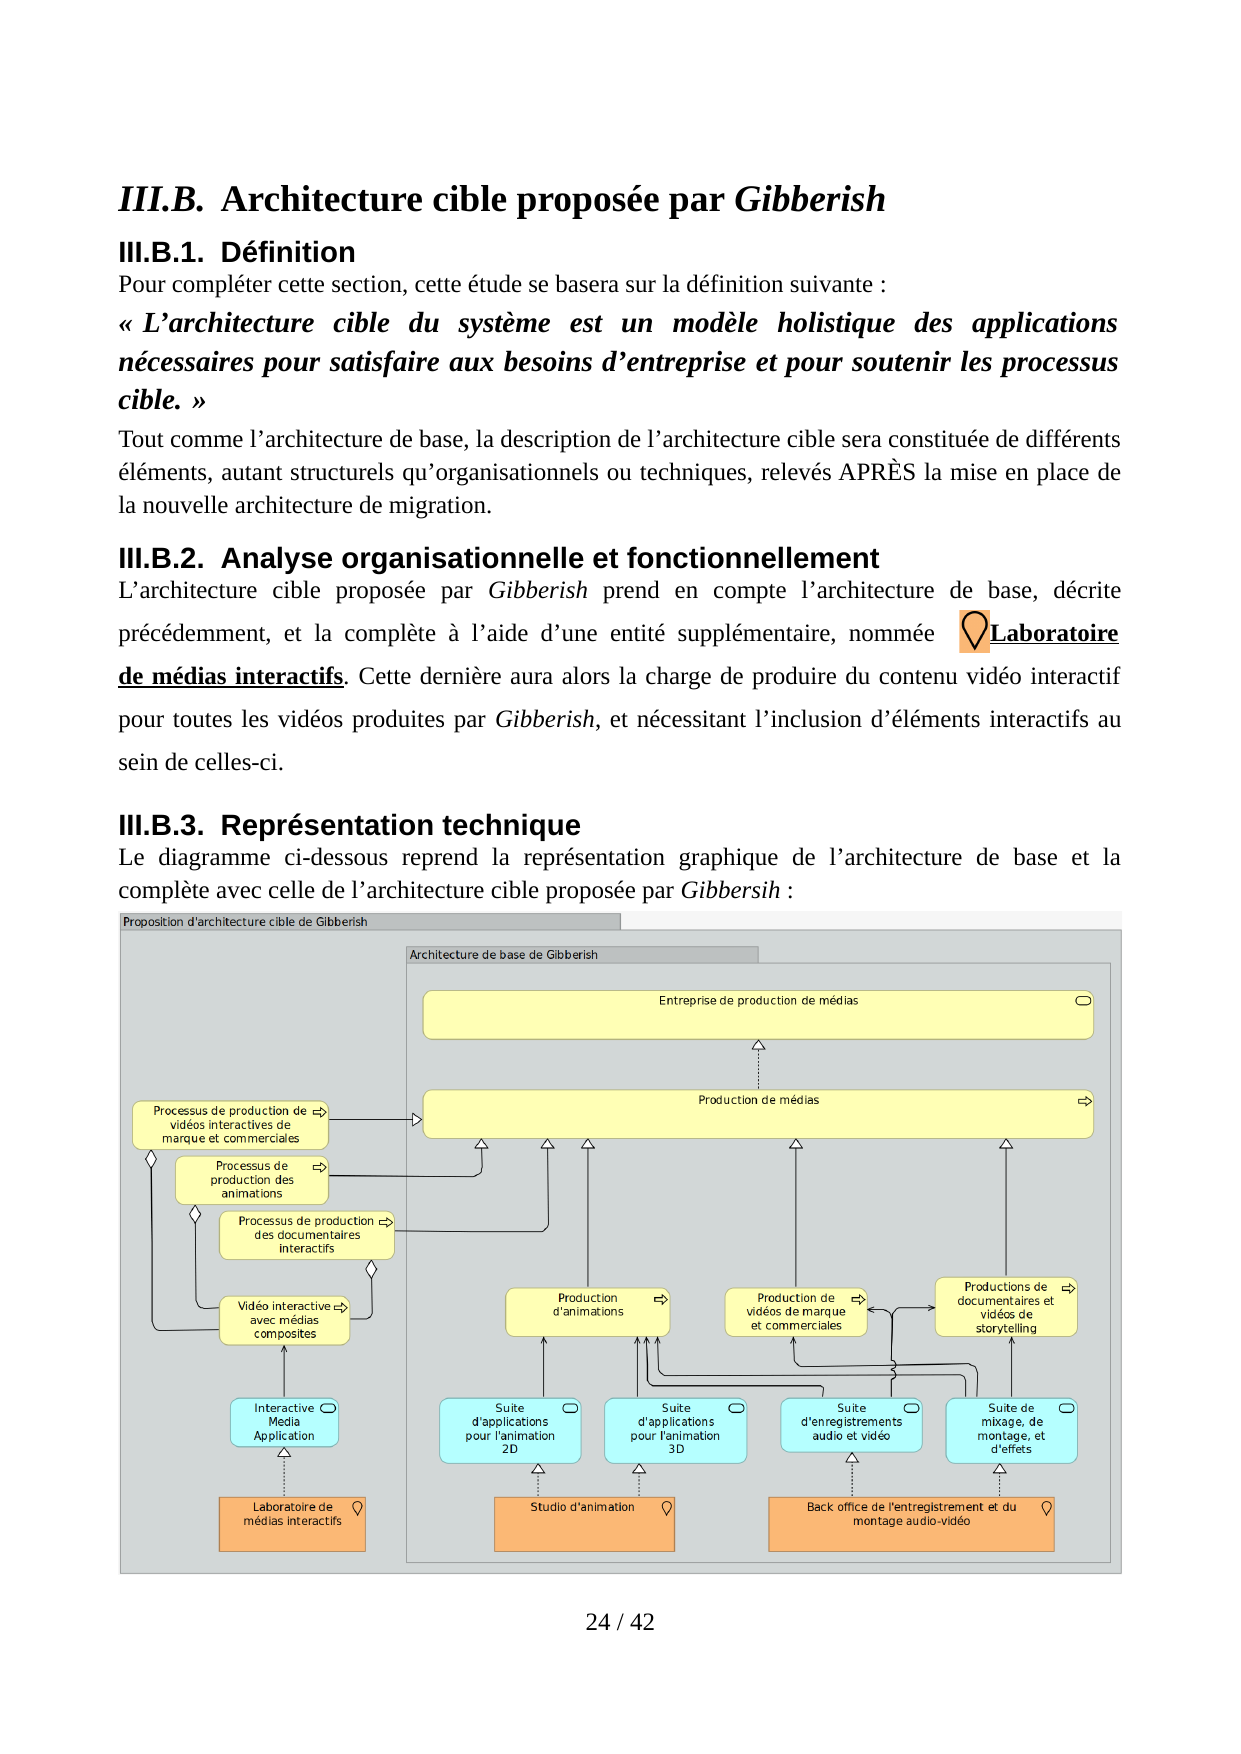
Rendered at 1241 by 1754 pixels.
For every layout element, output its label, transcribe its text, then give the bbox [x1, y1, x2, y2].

text Tout comme l’architecture de base, la description de l’architecture cible sera constituée de différents éléments, autant structurels qu’organisationnels ou techniques, relevés APRÈS la mise en place de la nouvelle architecture de migration. [118, 424, 1122, 518]
subtitle Architecture cible proposée par Gibberish [118, 176, 1122, 219]
text L’architecture cible proposée par Gibberish prend en compte l’architecture de base, décrite précédemment, et la complète à l’aide d’une entité supplémentaire, nommée e Laboratoire de médias interactifs. Cette dernière aura alors la charge de produire du contenu vidéo interactif pour toutes les vidéos produites par Gibberish, et nécessitant l’inclusion d’éléments interactifs au sein de celles-ci. [118, 575, 1122, 776]
subtitle Définition [118, 235, 1122, 269]
picture [959, 610, 990, 653]
subtitle Représentation technique [118, 808, 1122, 842]
picture [118, 911, 1123, 1575]
text Pour compléter cette section, cette étude se basera sur la définition suivante : [118, 269, 1122, 298]
subtitle Analyse organisationnelle et fonctionnellement [118, 541, 1122, 574]
text Le diagramme ci-dessous reprend la représentation graphique de l’architecture de base et la complète avec celle de l’architecture cible proposée par Gibbersih : [118, 842, 1122, 904]
text « L’architecture cible du système est un modèle holistique des applications nécessaires pour satisfaire aux besoins d’entreprise et pour soutenir les processus cible. » [118, 305, 1122, 416]
